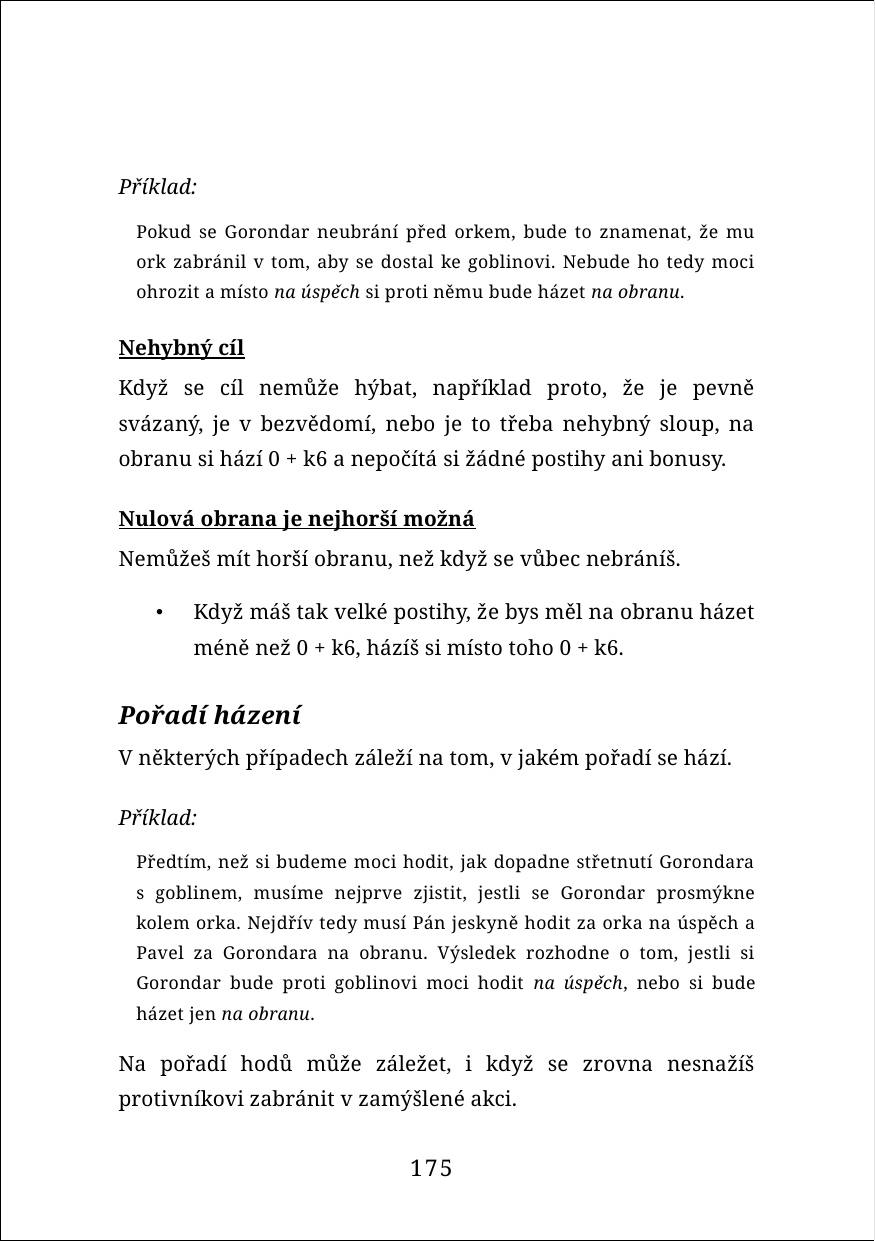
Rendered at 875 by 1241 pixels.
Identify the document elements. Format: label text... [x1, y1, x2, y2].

text Na pořadí hodů může záležet, i když se zrovna nesnažíš protivníkovi zabránit v zamýšlené akci. [118, 1049, 756, 1113]
subtitle Nehybný cíl [118, 333, 756, 362]
list Když máš tak velké postihy, že bys měl na obranu házet méně než 0 + k6, házíš si místo toho 0 + k6. [156, 597, 756, 661]
text Nemůžeš mít horší obranu, než když se vůbec nebráníš. [118, 544, 756, 572]
text V některých případech záleží na tom, v jakém pořadí se hází. [118, 743, 756, 772]
text Předtím, než si budeme moci hodit, jak dopadne střetnutí Gorondara s goblinem, musíme nejprve zjistit, jestli se Gorondar prosmýkne kolem orka. Nejdřív tedy musí Pán jeskyně hodit za orka na úspěch a Pavel za Gorondara na obranu. Výsledek rozhodne o tom, jestli si Gorondar bude proti goblinovi moci hodit na úspěch, nebo si bude házet jen na obranu. [136, 850, 756, 1025]
text Příklad: [118, 172, 756, 200]
text Když se cíl nemůže hýbat, například proto, že je pevně svázaný, je v bezvědomí, nebo je to třeba nehybný sloup, na obranu si hází 0 + k6 a nepočítá si žádné postihy ani bonusy. [118, 373, 756, 473]
subtitle Pořadí házení [118, 698, 756, 732]
text Pokud se Gorondar neubrání před orkem, bude to znamenat, že mu ork zabránil v tom, aby se dostal ke goblinovi. Nebude ho tedy moci ohrozit a místo na úspěch si proti němu bude házet na obranu. [136, 219, 756, 304]
text Příklad: [118, 803, 756, 831]
subtitle Nulová obrana je nejhorší možná [118, 504, 756, 532]
